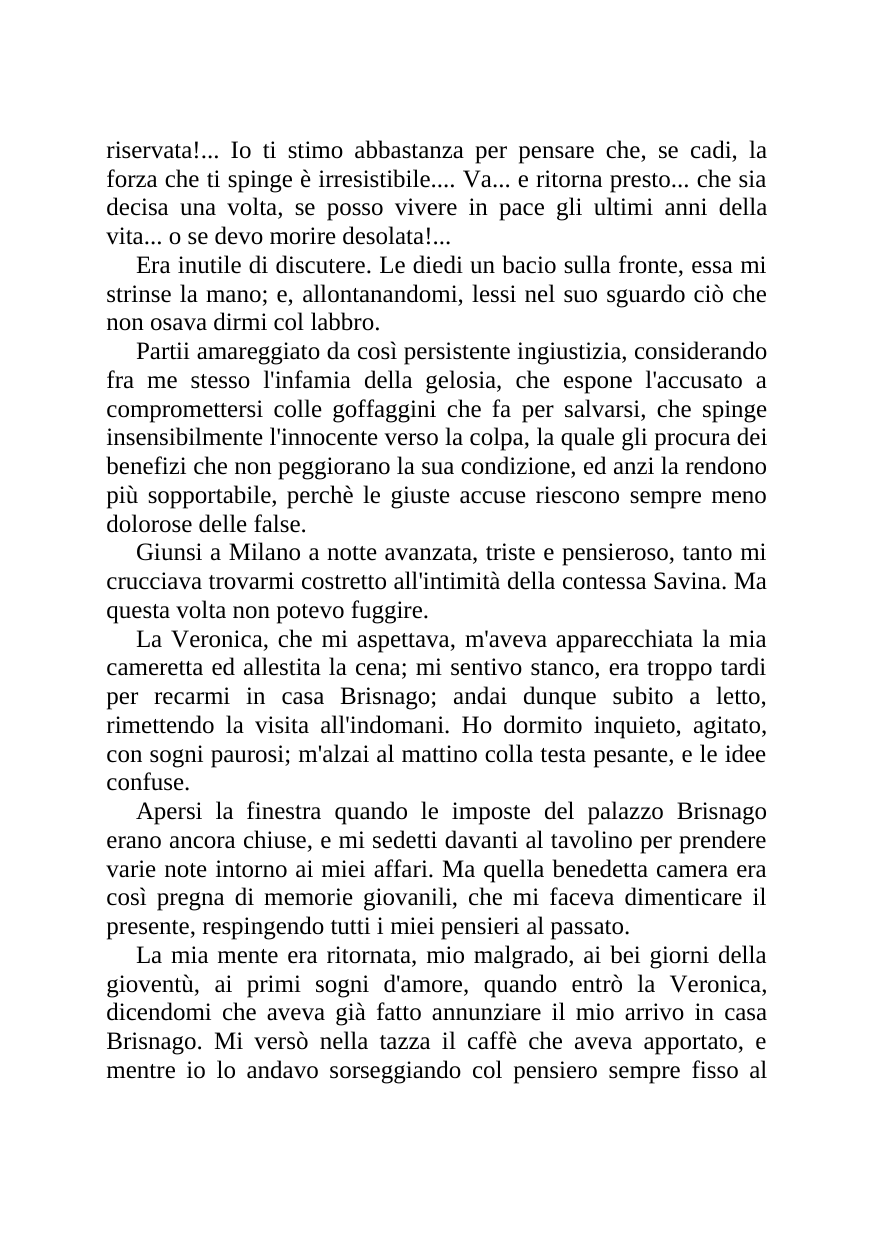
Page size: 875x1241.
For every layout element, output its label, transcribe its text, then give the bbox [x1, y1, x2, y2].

text riservata!... Io ti stimo abbastanza per pensare che, se cadi, la forza che ti spinge è irresistibile.... Va... e ritorna presto... che sia decisa una volta, se posso vivere in pace gli ultimi anni della vita... o se devo morire desolata!... [106, 135, 768, 250]
text Partii amareggiato da così persistente ingiustizia, considerando fra me stesso l'infamia della gelosia, che espone l'accusato a compromettersi colle goffaggini che fa per salvarsi, che spinge insensibilmente l'innocente verso la colpa, la quale gli procura dei benefizi che non peggiorano la sua condizione, ed anzi la rendono più sopportabile, perchè le giuste accuse riescono sempre meno dolorose delle false. [106, 336, 768, 537]
text Era inutile di discutere. Le diedi un bacio sulla fronte, essa mi strinse la mano; e, allontanandomi, lessi nel suo sguardo ciò che non osava dirmi col labbro. [106, 250, 768, 336]
text Apersi la finestra quando le imposte del palazzo Brisnago erano ancora chiuse, e mi sedetti davanti al tavolino per prendere varie note intorno ai miei affari. Ma quella benedetta camera era così pregna di memorie giovanili, che mi faceva dimenticare il presente, respingendo tutti i miei pensieri al passato. [106, 796, 768, 940]
text La mia mente era ritornata, mio malgrado, ai bei giorni della gioventù, ai primi sogni d'amore, quando entrò la Veronica, dicendomi che aveva già fatto annunziare il mio arrivo in casa Brisnago. Mi versò nella tazza il caffè che aveva apportato, e mentre io lo andavo sorseggiando col pensiero sempre fisso al [106, 940, 768, 1084]
text Giunsi a Milano a notte avanzata, triste e pensieroso, tanto mi crucciava trovarmi costretto all'intimità della contessa Savina. Ma questa volta non potevo fuggire. [106, 537, 768, 624]
text La Veronica, che mi aspettava, m'aveva apparecchiata la mia cameretta ed allestita la cena; mi sentivo stanco, era troppo tardi per recarmi in casa Brisnago; andai dunque subito a letto, rimettendo la visita all'indomani. Ho dormito inquieto, agitato, con sogni paurosi; m'alzai al mattino colla testa pesante, e le idee confuse. [106, 624, 768, 796]
